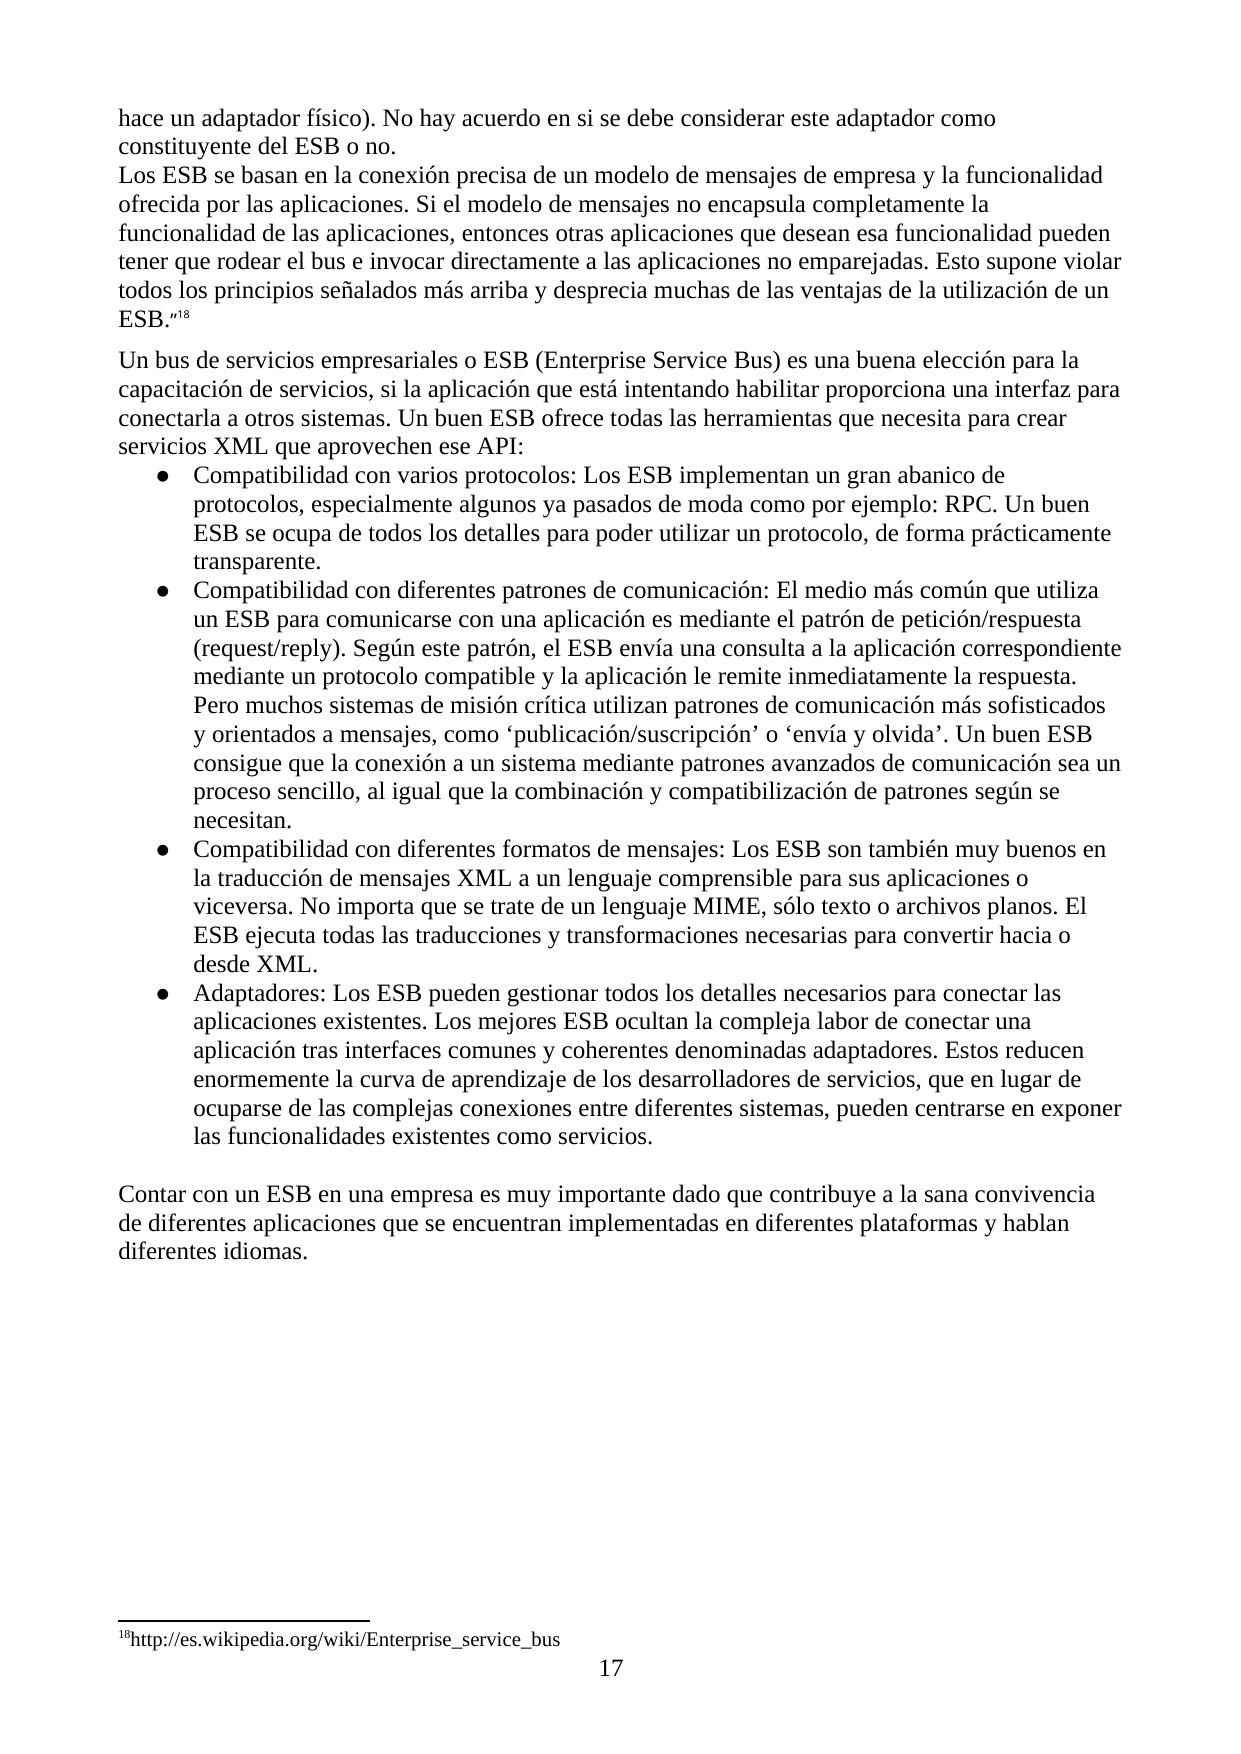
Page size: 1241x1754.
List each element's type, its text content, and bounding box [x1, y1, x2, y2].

list Adaptadores: Los ESB pueden gestionar todos los detalles necesarios para conectar las aplicaciones existentes. Los mejores ESB ocultan la compleja labor de conectar una aplicación tras interfaces comunes y coherentes denominadas adaptadores. Estos reducen enormemente la curva de aprendizaje de los desarrolladores de servicios, que en lugar de ocuparse de las complejas conexiones entre diferentes sistemas, pueden centrarse en exponer las funcionalidades existentes como servicios. [156, 978, 1122, 1150]
text Contar con un ESB en una empresa es muy importante dado que contribuye a la sana convivencia de diferentes aplicaciones que se encuentran implementadas en diferentes plataformas y hablan diferentes idiomas. [118, 1179, 1122, 1265]
text Un bus de servicios empresariales o ESB (Enterprise Service Bus) es una buena elección para la capacitación de servicios, si la aplicación que está intentando habilitar proporciona una interfaz para conectarla a otros sistemas. Un buen ESB ofrece todas las herramientas que necesita para crear servicios XML que aprovechen ese API: [118, 345, 1122, 460]
list Compatibilidad con diferentes patrones de comunicación: El medio más común que utiliza un ESB para comunicarse con una aplicación es mediante el patrón de petición/respuesta (request/reply). Según este patrón, el ESB envía una consulta a la aplicación correspondiente mediante un protocolo compatible y la aplicación le remite inmediatamente la respuesta. Pero muchos sistemas de misión crítica utilizan patrones de comunicación más sofisticados y orientados a mensajes, como ‘publicación/suscripción’ o ‘envía y olvida’. Un buen ESB consigue que la conexión a un sistema mediante patrones avanzados de comunicación sea un proceso sencillo, al igual que la combinación y compatibilización de patrones según se necesitan. [156, 575, 1122, 834]
text http://es.wikipedia.org/wiki/Enterprise_service_bus [118, 1627, 1122, 1651]
list Compatibilidad con varios protocolos: Los ESB implementan un gran abanico de protocolos, especialmente algunos ya pasados de moda como por ejemplo: RPC. Un buen ESB se ocupa de todos los detalles para poder utilizar un protocolo, de forma prácticamente transparente. [156, 460, 1122, 575]
text Los ESB se basan en la conexión precisa de un modelo de mensajes de empresa y la funcionalidad ofrecida por las aplicaciones. Si el modelo de mensajes no encapsula completamente la funcionalidad de las aplicaciones, entonces otras aplicaciones que desean esa funcionalidad pueden tener que rodear el bus e invocar directamente a las aplicaciones no emparejadas. Esto supone violar todos los principios señalados más arriba y desprecia muchas de las ventajas de la utilización de un ESB.” [118, 160, 1122, 333]
text hace un adaptador físico). No hay acuerdo en si se debe considerar este adaptador como constituyente del ESB o no. [118, 103, 1122, 160]
list Compatibilidad con diferentes formatos de mensajes: Los ESB son también muy buenos en la traducción de mensajes XML a un lenguaje comprensible para sus aplicaciones o viceversa. No importa que se trate de un lenguaje MIME, sólo texto o archivos planos. El ESB ejecuta todas las traducciones y transformaciones necesarias para convertir hacia o desde XML. [156, 834, 1122, 978]
